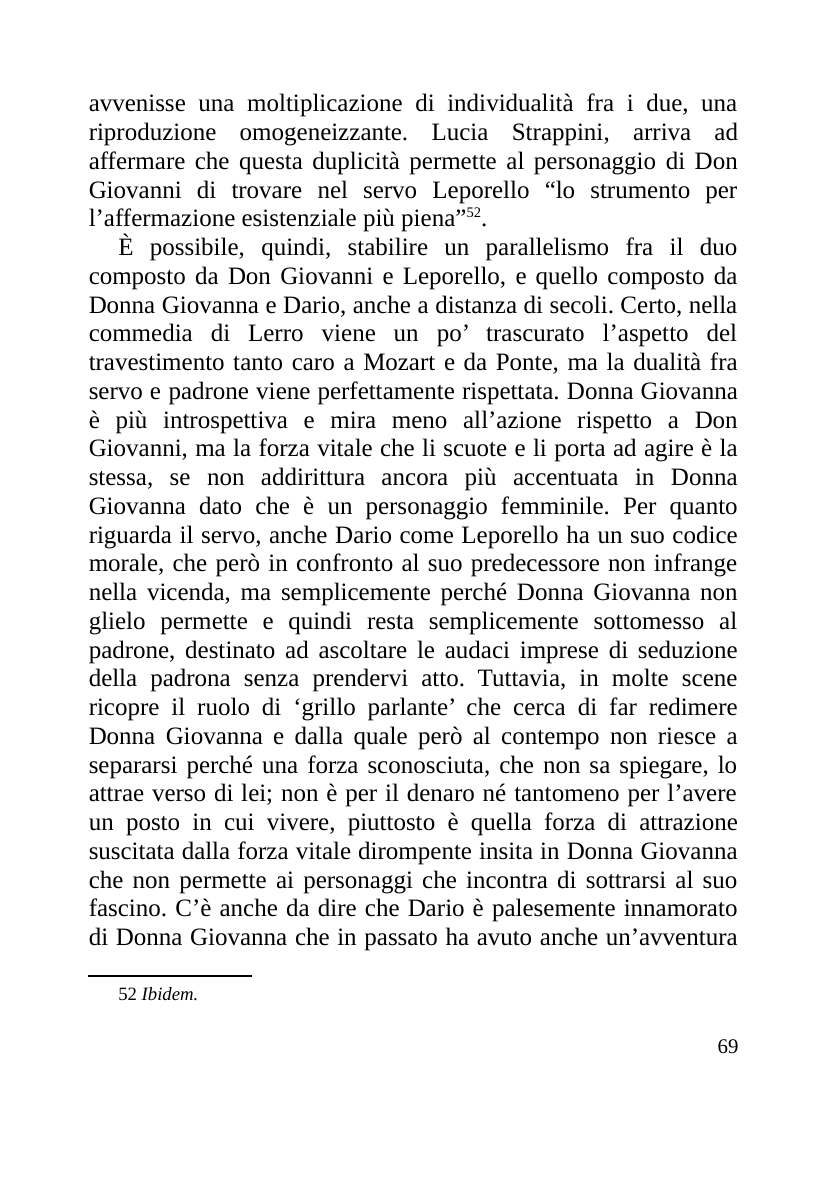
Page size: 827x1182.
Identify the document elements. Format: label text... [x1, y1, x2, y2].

text avvenisse una moltiplicazione di individualità fra i due, una riproduzione omogeneizzante. Lucia Strappini, arriva ad affermare che questa duplicità permette al personaggio di Don Giovanni di trovare nel servo Leporello “lo strumento per l’affermazione esistenziale più piena”. [88, 88, 738, 232]
text Ibidem. [118, 982, 738, 1004]
text È possibile, quindi, stabilire un parallelismo fra il duo composto da Don Giovanni e Leporello, e quello composto da Donna Giovanna e Dario, anche a distanza di secoli. Certo, nella commedia di Lerro viene un po’ trascurato l’aspetto del travestimento tanto caro a Mozart e da Ponte, ma la dualità fra servo e padrone viene perfettamente rispettata. Donna Giovanna è più introspettiva e mira meno all’azione rispetto a Don Giovanni, ma la forza vitale che li scuote e li porta ad agire è la stessa, se non addirittura ancora più accentuata in Donna Giovanna dato che è un personaggio femminile. Per quanto riguarda il servo, anche Dario come Leporello ha un suo codice morale, che però in confronto al suo predecessore non infrange nella vicenda, ma semplicemente perché Donna Giovanna non glielo permette e quindi resta semplicemente sottomesso al padrone, destinato ad ascoltare le audaci imprese di seduzione della padrona senza prendervi atto. Tuttavia, in molte scene ricopre il ruolo di ‘grillo parlante’ che cerca di far redimere Donna Giovanna e dalla quale però al contempo non riesce a separarsi perché una forza sconosciuta, che non sa spiegare, lo attrae verso di lei; non è per il denaro né tantomeno per l’avere un posto in cui vivere, piuttosto è quella forza di attrazione suscitata dalla forza vitale dirompente insita in Donna Giovanna che non permette ai personaggi che incontra di sottrarsi al suo fascino. C’è anche da dire che Dario è palesemente innamorato di Donna Giovanna che in passato ha avuto anche un’avventura [88, 232, 738, 951]
